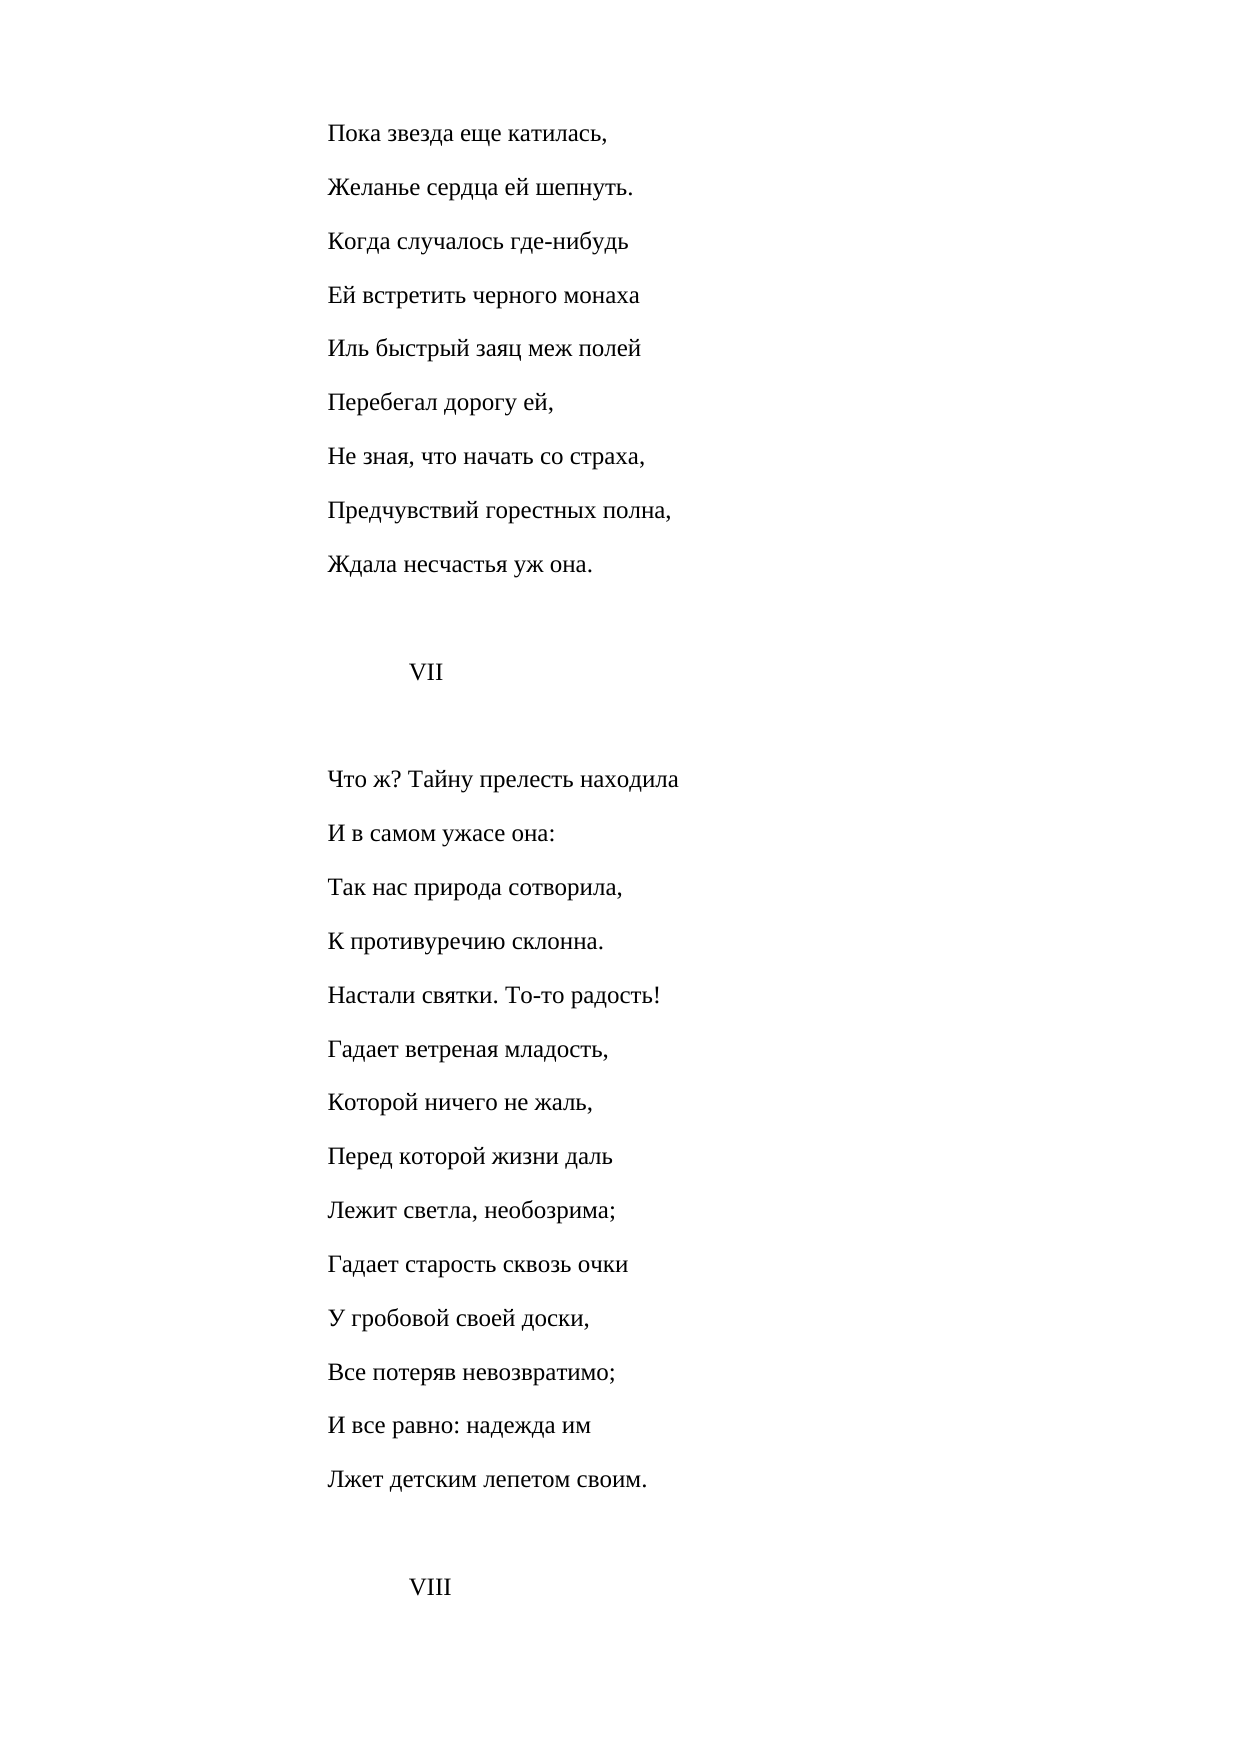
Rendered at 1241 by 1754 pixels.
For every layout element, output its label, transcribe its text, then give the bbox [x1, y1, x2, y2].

text Перебегал дорогу ей, [177, 387, 1152, 416]
text Гадает ветреная младость, [177, 1034, 1152, 1062]
text Ей встретить черного монаха [177, 280, 1152, 308]
text И в самом ужасе она: [177, 818, 1152, 847]
text Гадает старость сквозь очки [177, 1249, 1152, 1278]
text Лежит светла, необозрима; [177, 1195, 1152, 1224]
text У гробовой своей доски, [177, 1303, 1152, 1332]
text Что ж? Тайну прелесть находила [177, 764, 1152, 793]
text VIII [177, 1572, 1152, 1601]
text И все равно: надежда им [177, 1411, 1152, 1439]
text Перед которой жизни даль [177, 1141, 1152, 1170]
text Когда случалось где-нибудь [177, 226, 1152, 254]
text Настали святки. То-то радость! [177, 980, 1152, 1008]
text Предчувствий горестных полна, [177, 495, 1152, 524]
text Не зная, что начать со страха, [177, 441, 1152, 470]
text Пока звезда еще катилась, [177, 118, 1152, 147]
text Ждала несчастья уж она. [177, 549, 1152, 578]
text Иль быстрый заяц меж полей [177, 333, 1152, 362]
text Лжет детским лепетом своим. [177, 1464, 1152, 1493]
text VII [177, 657, 1152, 685]
text Которой ничего не жаль, [177, 1087, 1152, 1116]
text Так нас природа сотворила, [177, 872, 1152, 901]
text К противуречию склонна. [177, 926, 1152, 955]
text Желанье сердца ей шепнуть. [177, 172, 1152, 201]
text Все потеряв невозвратимо; [177, 1357, 1152, 1386]
